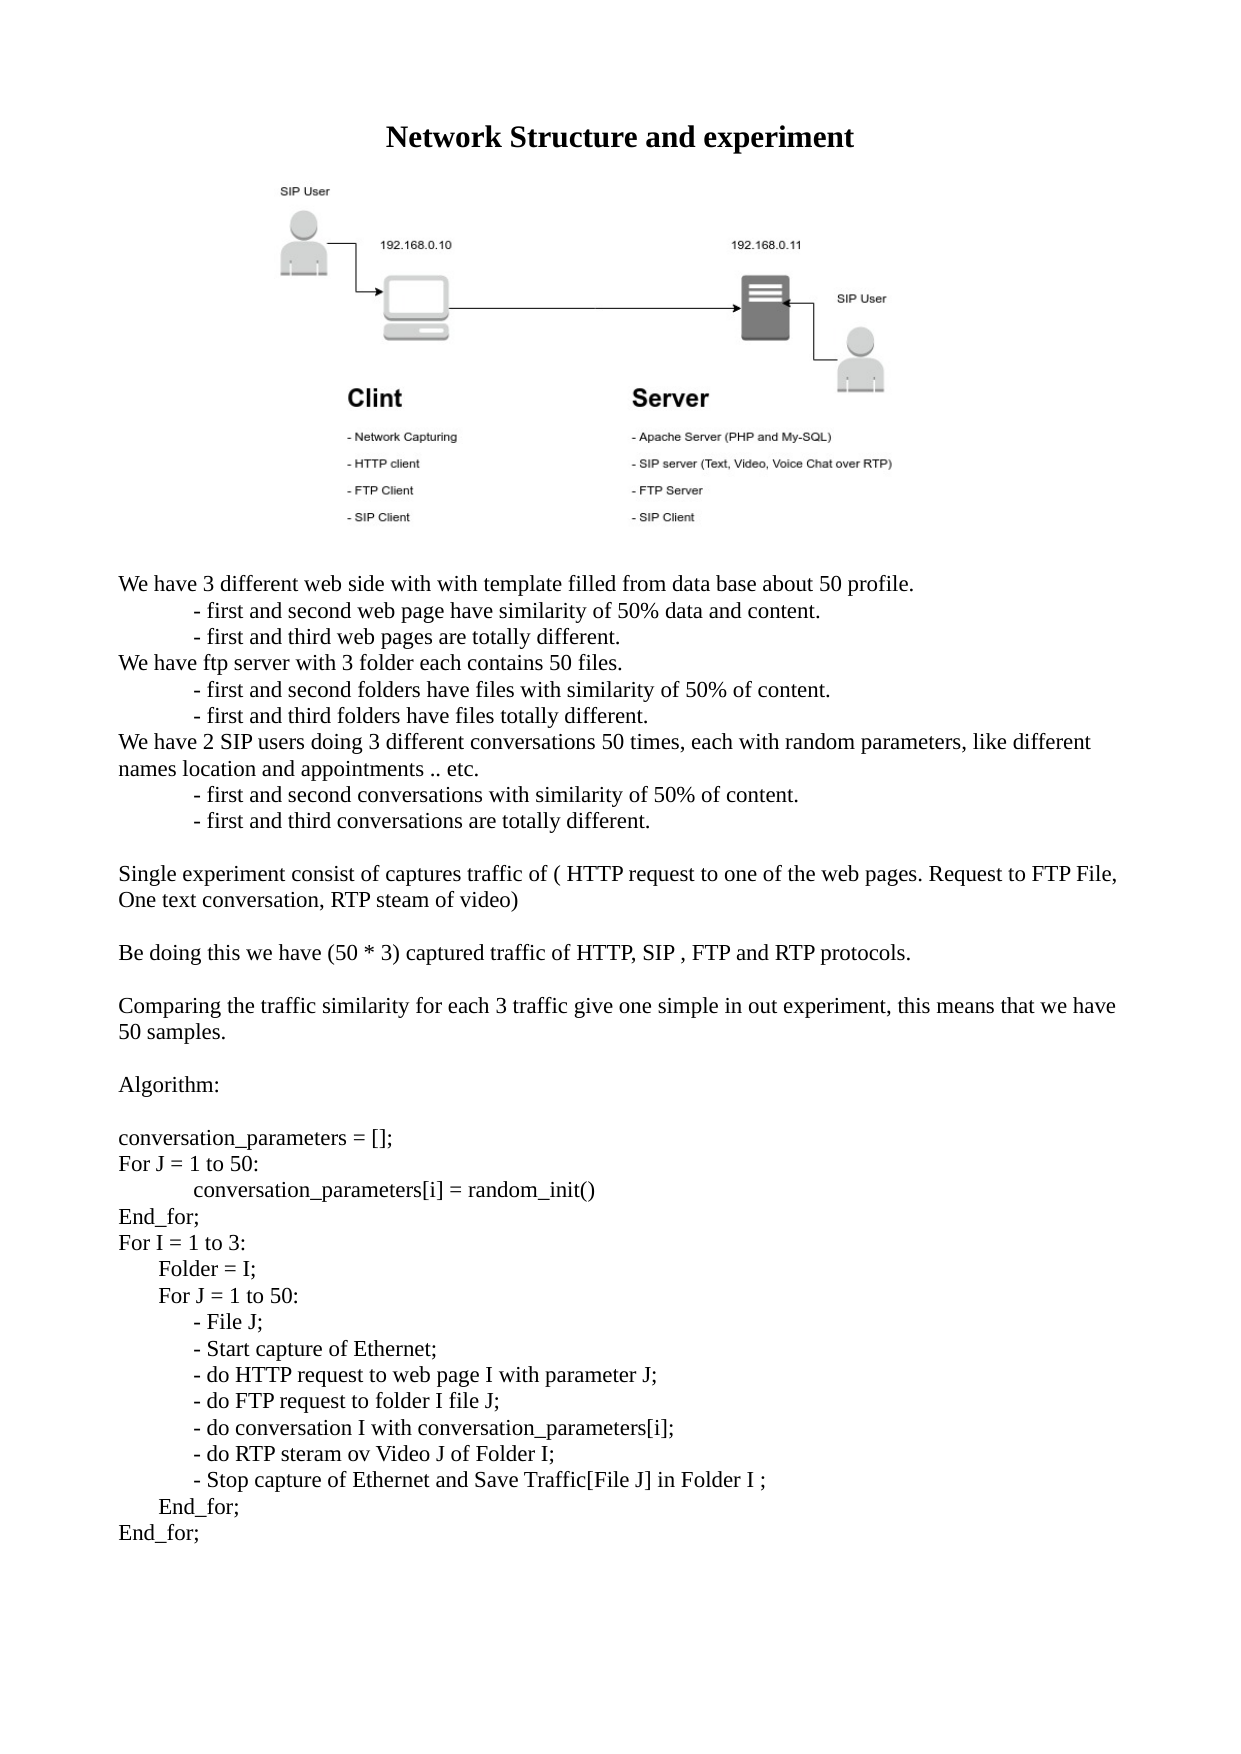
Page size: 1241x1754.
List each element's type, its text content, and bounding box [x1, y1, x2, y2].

text End_for; [118, 1519, 1122, 1545]
text - first and second web page have similarity of 50% data and content. [118, 597, 1122, 623]
text - do FTP request to folder I file J; [118, 1387, 1122, 1414]
text For I = 1 to 3: [118, 1229, 1122, 1256]
text - do RTP steram ov Video J of Folder I; [118, 1440, 1122, 1466]
text Comparing the traffic similarity for each 3 traffic give one simple in out experiment, this means that we have 50 samples. [118, 992, 1122, 1045]
text End_for; [118, 1203, 1122, 1229]
text - first and third folders have files totally different. [118, 702, 1122, 728]
text Be doing this we have (50 * 3) captured traffic of HTTP, SIP , FTP and RTP protocols. [118, 939, 1122, 966]
text conversation_parameters[i] = random_init() [118, 1176, 1122, 1203]
text - Stop capture of Ethernet and Save Traffic[File J] in Folder I ; [118, 1466, 1122, 1493]
text We have 2 SIP users doing 3 different conversations 50 times, each with random parameters, like different names location and appointments .. etc. [118, 728, 1122, 781]
text - first and third conversations are totally different. [118, 807, 1122, 834]
text Single experiment consist of captures traffic of ( HTTP request to one of the web pages. Request to FTP File, One text conversation, RTP steam of video) [118, 860, 1122, 913]
text - first and second conversations with similarity of 50% of content. [118, 781, 1122, 807]
text For J = 1 to 50: [118, 1150, 1122, 1176]
text - first and third web pages are totally different. [118, 623, 1122, 649]
text - first and second folders have files with similarity of 50% of content. [118, 676, 1122, 702]
text - do HTTP request to web page I with parameter J; [118, 1361, 1122, 1387]
text We have ftp server with 3 folder each contains 50 files. [118, 649, 1122, 676]
text - Start capture of Ethernet; [118, 1334, 1122, 1361]
text We have 3 different web side with with template filled from data base about 50 profile. [118, 570, 1122, 597]
text - File J; [118, 1308, 1122, 1334]
text Network Structure and experiment [118, 118, 1122, 154]
picture [273, 180, 905, 544]
text - do conversation I with conversation_parameters[i]; [118, 1414, 1122, 1440]
text Algorithm: [118, 1071, 1122, 1097]
text End_for; [118, 1493, 1122, 1519]
text For J = 1 to 50: [118, 1282, 1122, 1308]
text conversation_parameters = []; [118, 1124, 1122, 1150]
text Folder = I; [118, 1256, 1122, 1282]
